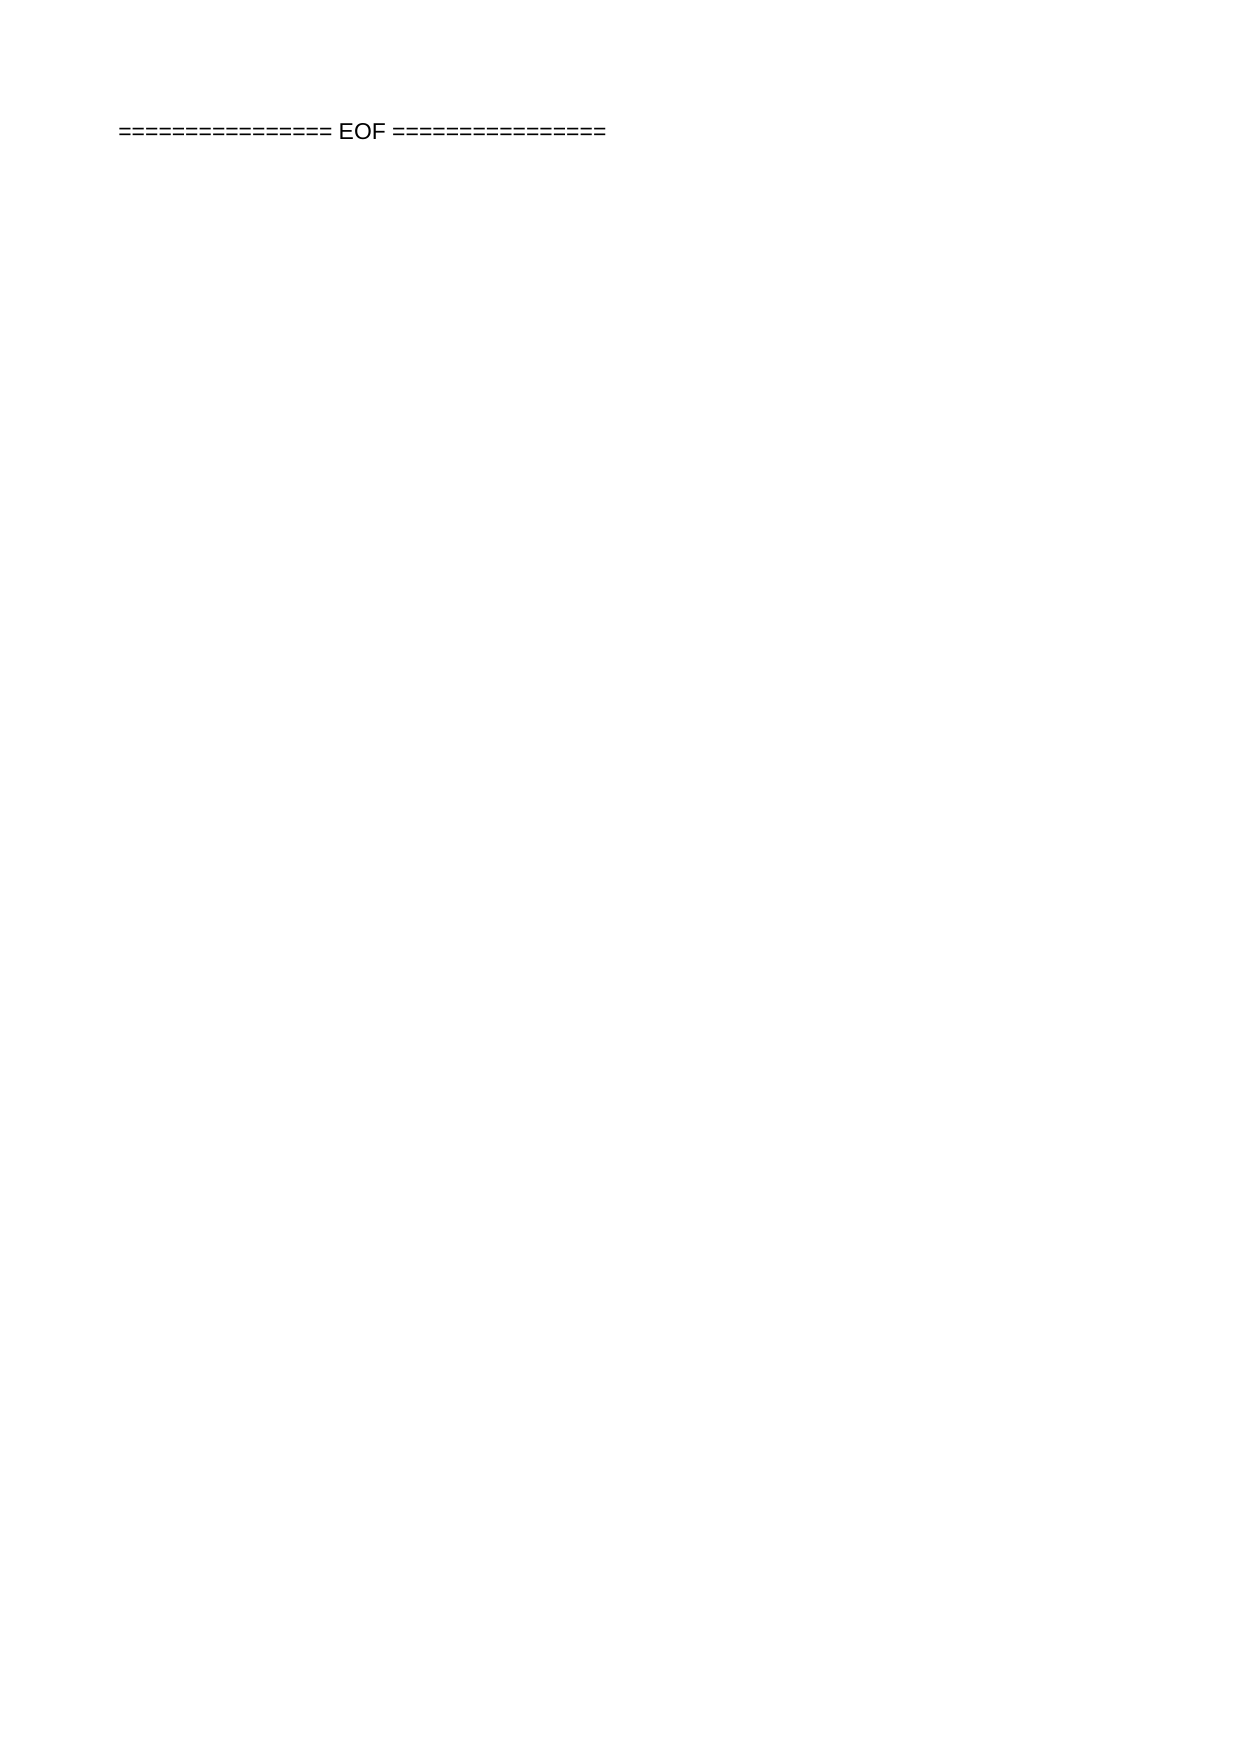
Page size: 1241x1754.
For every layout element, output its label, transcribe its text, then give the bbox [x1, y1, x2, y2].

text ================ EOF ================ [118, 118, 1122, 144]
